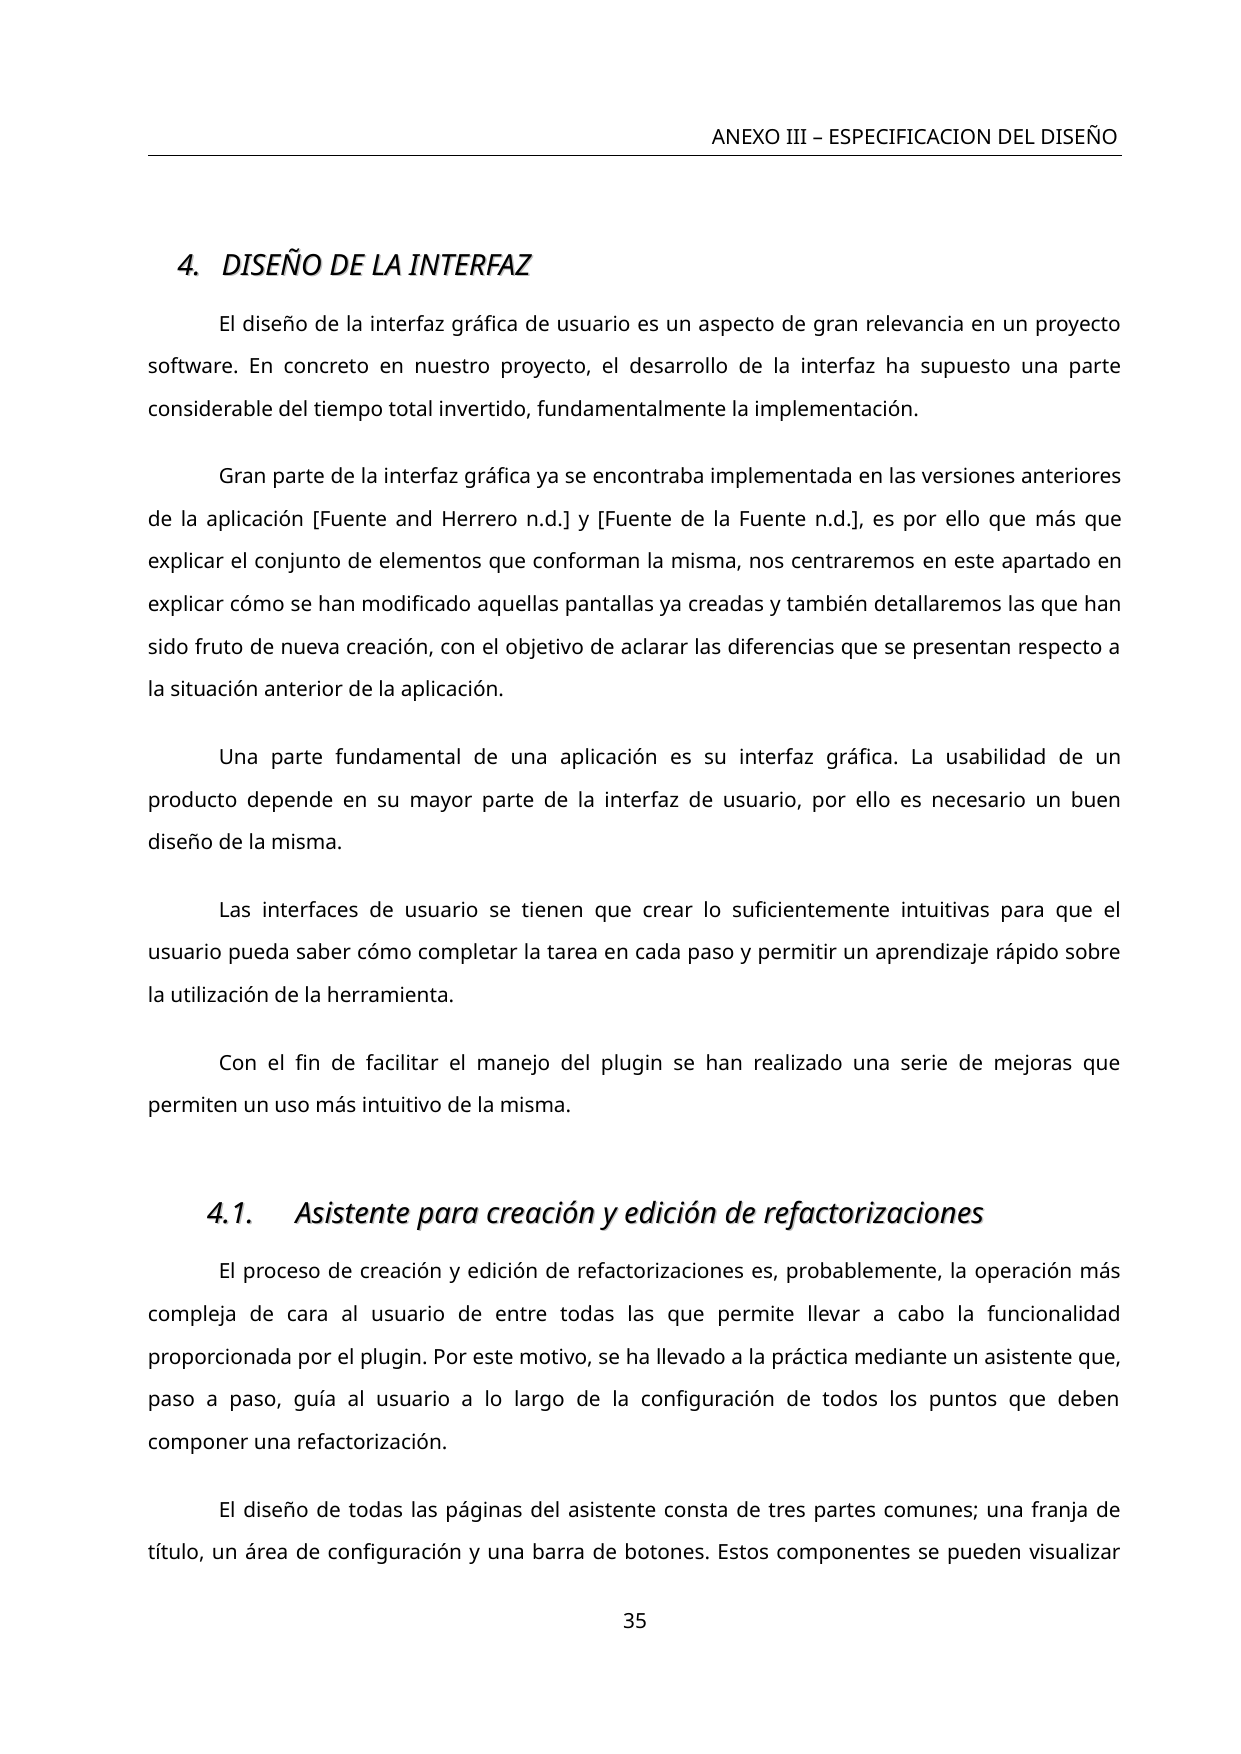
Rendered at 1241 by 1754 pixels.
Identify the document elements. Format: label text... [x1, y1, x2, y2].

text Gran parte de la interfaz gráfica ya se encontraba implementada en las versiones anteriores de la aplicación [Fuente and Herrero n.d.] y [Fuente de la Fuente n.d.], es por ello que más que explicar el conjunto de elementos que conforman la misma, nos centraremos en este apartado en explicar cómo se han modificado aquellas pantallas ya creadas y también detallaremos las que han sido fruto de nueva creación, con el objetivo de aclarar las diferencias que se presentan respecto a la situación anterior de la aplicación. [148, 461, 1122, 703]
text Con el fin de facilitar el manejo del plugin se han realizado una serie de mejoras que permiten un uso más intuitivo de la misma. [148, 1048, 1122, 1119]
text El diseño de la interfaz gráfica de usuario es un aspecto de gran relevancia en un proyecto software. En concreto en nuestro proyecto, el desarrollo de la interfaz ha supuesto una parte considerable del tiempo total invertido, fundamentalmente la implementación. [148, 309, 1122, 422]
text Una parte fundamental de una aplicación es su interfaz gráfica. La usabilidad de un producto depende en su mayor parte de la interfaz de usuario, por ello es necesario un buen diseño de la misma. [148, 742, 1122, 856]
subtitle DISEÑO DE LA INTERFAZ [177, 244, 1122, 284]
text Las interfaces de usuario se tienen que crear lo suficientemente intuitivas para que el usuario pueda saber cómo completar la tarea en cada paso y permitir un aprendizaje rápido sobre la utilización de la herramienta. [148, 895, 1122, 1008]
text El proceso de creación y edición de refactorizaciones es, probablemente, la operación más compleja de cara al usuario de entre todas las que permite llevar a cabo la funcionalidad proporcionada por el plugin. Por este motivo, se ha llevado a la práctica mediante un asistente que, paso a paso, guía al usuario a lo largo de la configuración de todos los puntos que deben componer una refactorización. [148, 1257, 1122, 1456]
text El diseño de todas las páginas del asistente consta de tres partes comunes; una franja de título, un área de configuración y una barra de botones. Estos componentes se pueden visualizar [148, 1495, 1122, 1566]
subtitle Asistente para creación y edición de refactorizaciones [207, 1192, 1122, 1232]
